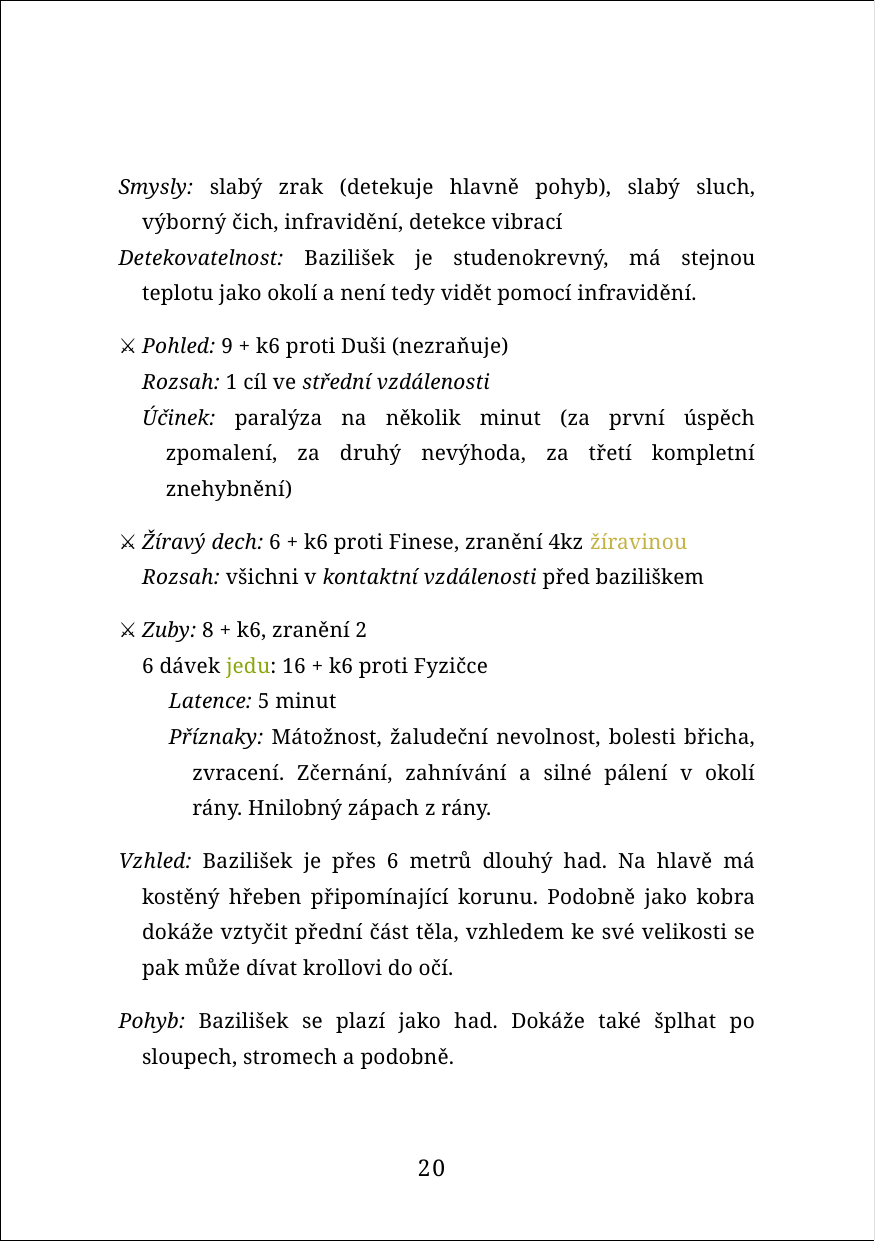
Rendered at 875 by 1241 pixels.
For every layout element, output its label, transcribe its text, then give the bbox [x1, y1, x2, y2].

text Příznaky: Mátožnost, žaludeční nevolnost, bolesti břicha, zvracení. Zčernání, zahnívání a silné pálení v okolí rány. Hnilobný zápach z rány. [168, 722, 756, 822]
text ⚔ Zuby: 8 + k6, zranění 2 [118, 616, 756, 644]
text ⚔ Pohled: 9 + k6 proti Duši (nezraňuje) [118, 332, 756, 360]
text Smysly: slabý zrak (detekuje hlavně pohyb), slabý sluch, výborný čich, infravidění, detekce vibrací [118, 172, 756, 236]
text Pohyb: Bazilišek se plazí jako had. Dokáže také šplhat po sloupech, stromech a podobně. [118, 1006, 756, 1070]
text Detekovatelnost: Bazilišek je studenokrevný, má stejnou teplotu jako okolí a není tedy vidět pomocí infravidění. [118, 243, 756, 307]
text Rozsah: 1 cíl ve střední vzdálenosti [142, 367, 756, 396]
text Vzhled: Bazilišek je přes 6 metrů dlouhý had. Na hlavě má kostěný hřeben připomínající korunu. Podobně jako kobra dokáže vztyčit přední část těla, vzhledem ke své velikosti se pak může dívat krollovi do očí. [118, 846, 756, 981]
text Latence: 5 minut [168, 687, 756, 715]
text 6 dávek jedu: 16 + k6 proti Fyzičce [142, 651, 756, 679]
text Rozsah: všichni v kontaktní vzdálenosti před baziliškem [142, 562, 756, 591]
text ⚔ Žíravý dech: 6 + k6 proti Finese, zranění 4kz žíravinou [118, 527, 756, 555]
text Účinek: paralýza na několik minut (za první úspěch zpomalení, za druhý nevýhoda, za třetí kompletní znehybnění) [142, 403, 756, 502]
